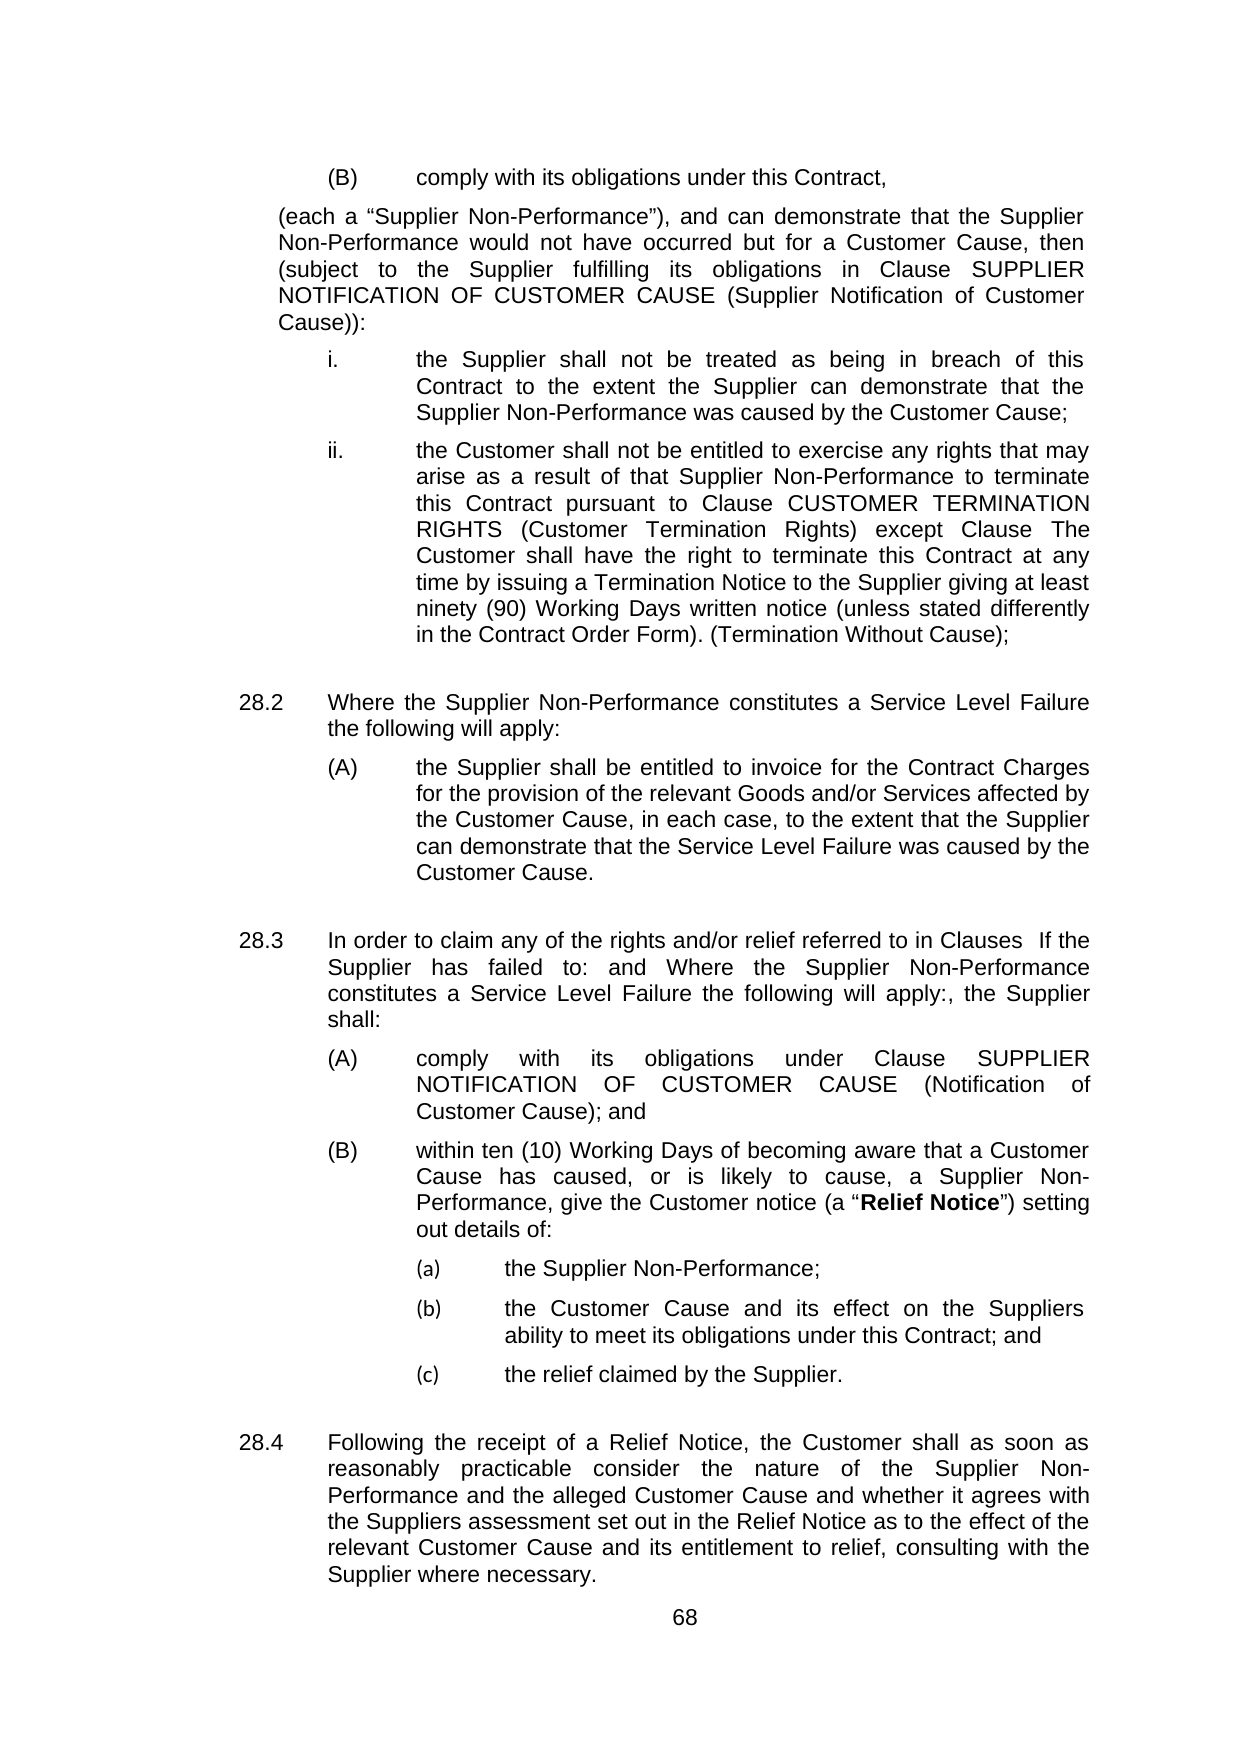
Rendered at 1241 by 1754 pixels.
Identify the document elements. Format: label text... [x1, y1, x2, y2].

list the Customer Cause and its effect on the Suppliers ability to meet its obligations under this Contract; and [416, 1294, 1085, 1348]
list the relief claimed by the Supplier. [416, 1360, 1085, 1388]
list within ten (10) Working Days of becoming aware that a Customer Cause has caused, or is likely to cause, a Supplier Non-Performance, give the Customer notice (a “Relief Notice”) setting out details of: [327, 1137, 1090, 1242]
text ii. the Customer shall not be entitled to exercise any rights that may arise as a result of that Supplier Non-Performance to terminate this Contract pursuant to Clause 30 (Customer Termination Rights) except Clause 30.9 (Termination Without Cause); [327, 437, 1090, 648]
list the Supplier Non-Performance; [416, 1254, 1085, 1283]
list the Supplier shall be entitled to invoice for the Contract Charges for the provision of the relevant Goods and/or Services affected by the Customer Cause, in each case, to the extent that the Supplier can demonstrate that the Service Level Failure was caused by the Customer Cause. [327, 754, 1090, 886]
list Following the receipt of a Relief Notice, the Customer shall as soon as reasonably practicable consider the nature of the Supplier Non-Performance and the alleged Customer Cause and whether it agrees with the Suppliers assessment set out in the Relief Notice as to the effect of the relevant Customer Cause and its entitlement to relief, consulting with the Supplier where necessary. [239, 1429, 1090, 1587]
list In order to claim any of the rights and/or relief referred to in Clauses 28.1 and 28.2, the Supplier shall: [239, 927, 1090, 1033]
list comply with its obligations under this Contract, [327, 150, 1090, 191]
text (each a “Supplier Non-Performance”), and can demonstrate that the Supplier Non-Performance would not have occurred but for a Customer Cause, then (subject to the Supplier fulfilling its obligations in Clause 11 (Supplier Notification of Customer Cause)): [278, 203, 1085, 335]
list Where the Supplier Non-Performance constitutes a Service Level Failure the following will apply: [239, 688, 1090, 741]
text i. the Supplier shall not be treated as being in breach of this Contract to the extent the Supplier can demonstrate that the Supplier Non-Performance was caused by the Customer Cause; [327, 346, 1085, 425]
list comply with its obligations under Clause 11 (Notification of Customer Cause); and [327, 1045, 1090, 1124]
